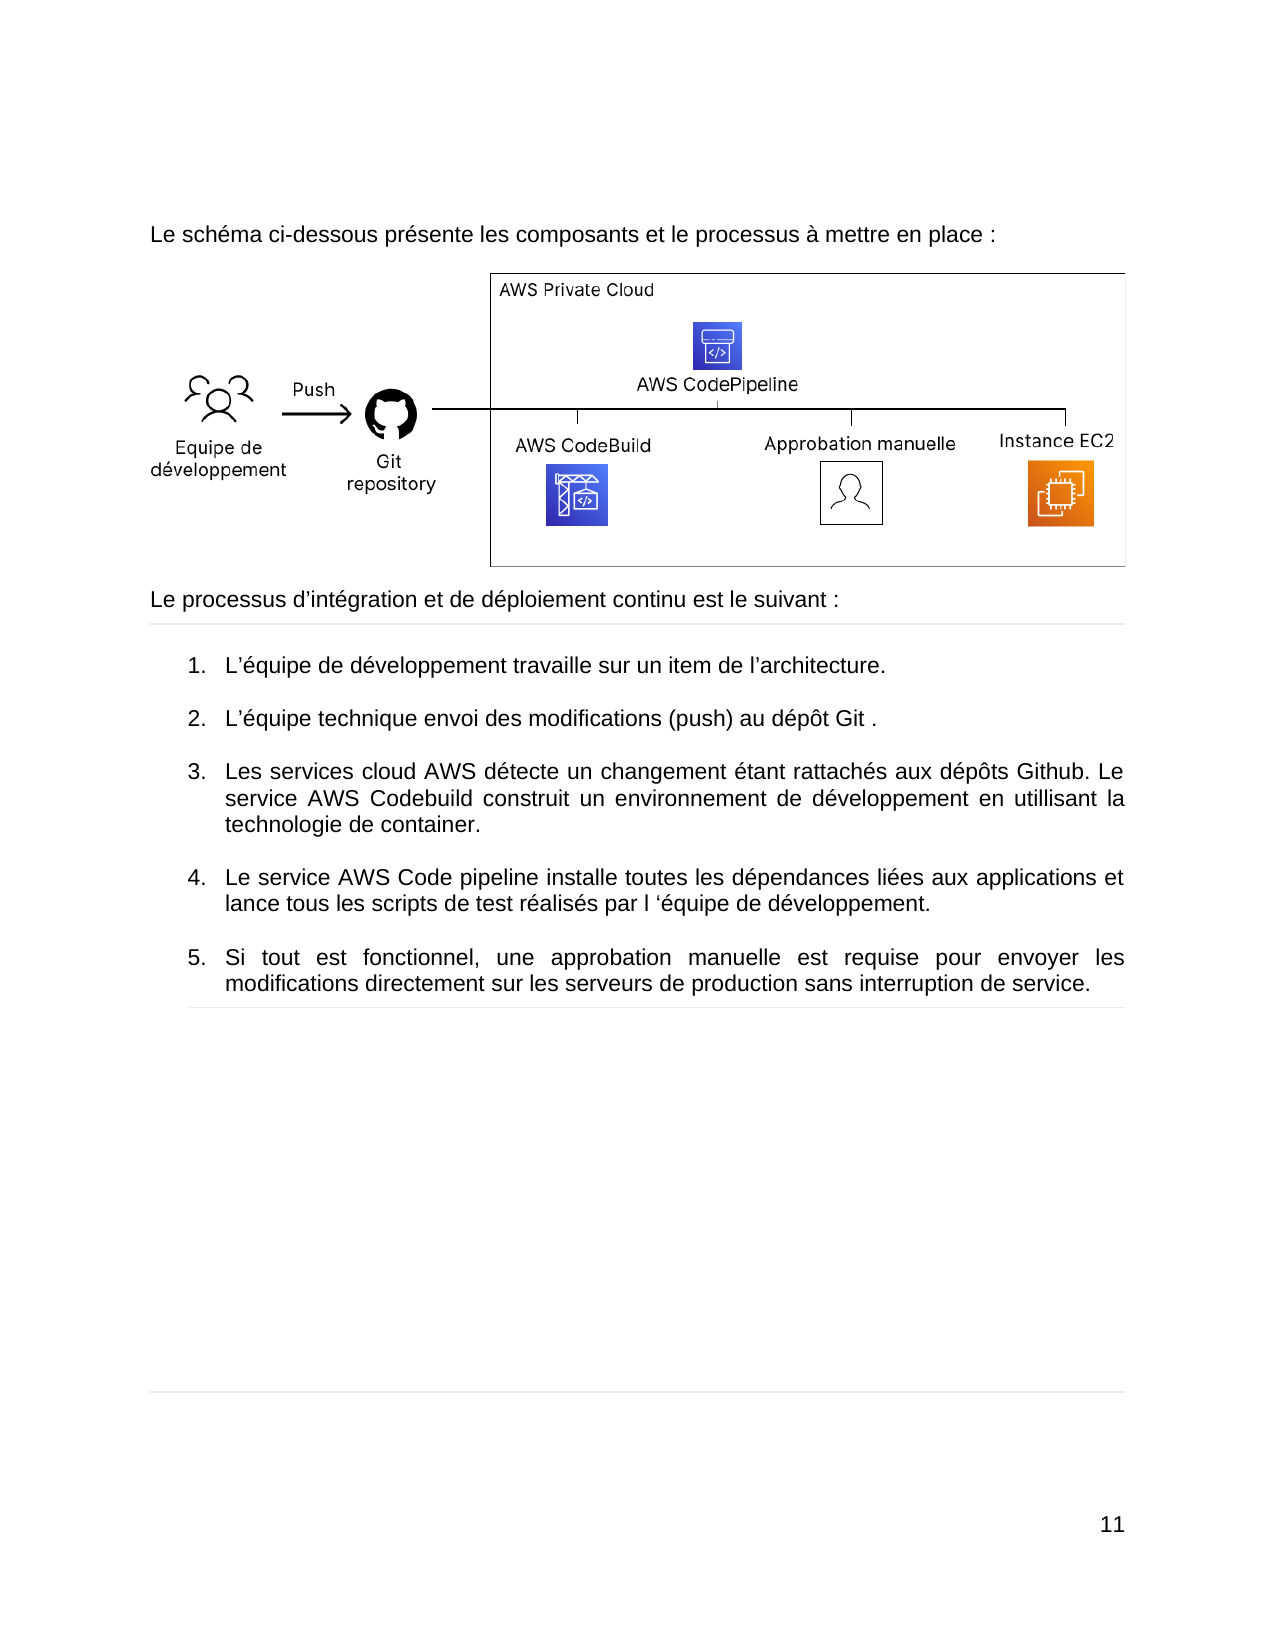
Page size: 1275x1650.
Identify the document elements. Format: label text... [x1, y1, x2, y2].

picture [150, 273, 1125, 567]
list Le service AWS Code pipeline installe toutes les dépendances liées aux applications et lance tous les scripts de test réalisés par l ‘équipe de développement. [187, 864, 1125, 917]
list Si tout est fonctionnel, une approbation manuelle est requise pour envoyer les modifications directement sur les serveurs de production sans interruption de service. [187, 944, 1125, 1008]
text Le schéma ci-dessous présente les composants et le processus à mettre en place : [150, 221, 1125, 247]
list L’équipe technique envoi des modifications (push) au dépôt Git . [187, 705, 1125, 731]
list L’équipe de développement travaille sur un item de l’architecture. [187, 652, 1125, 678]
text Le processus d’intégration et de déploiement continu est le suivant : [150, 567, 1125, 623]
list Les services cloud AWS détecte un changement étant rattachés aux dépôts Github. Le service AWS Codebuild construit un environnement de développement en utillisant la technologie de container. [187, 758, 1125, 837]
